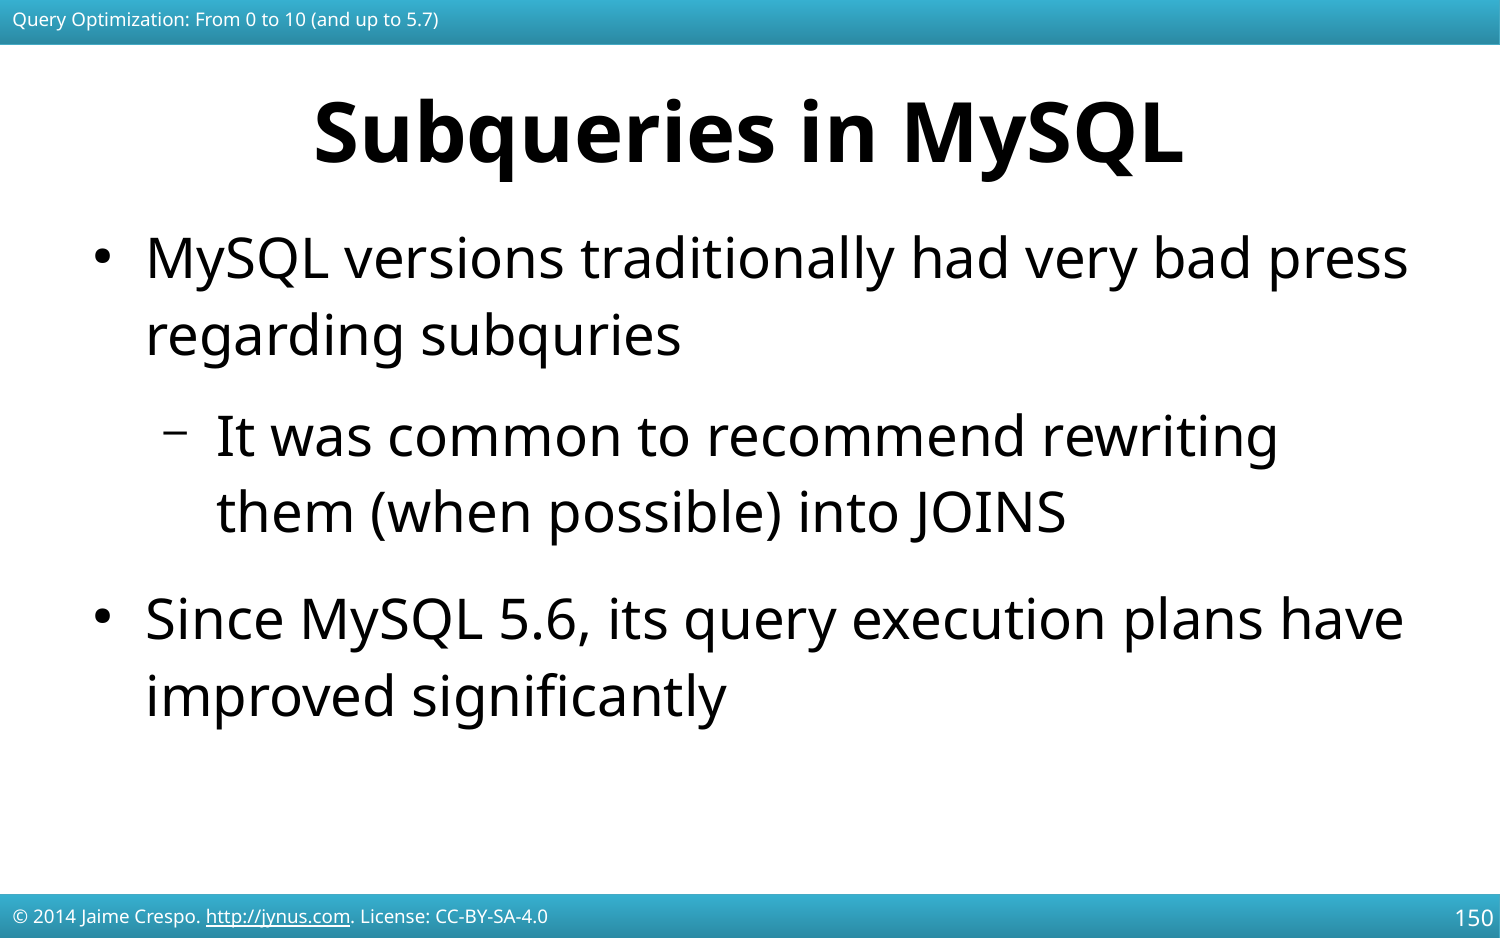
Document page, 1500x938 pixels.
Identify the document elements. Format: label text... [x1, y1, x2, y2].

list MySQL versions traditionally had very bad press regarding subquries It was common to recommend rewriting them (when possible) into JOINS Since MySQL 5.6, its query execution plans have improved significantly [75, 218, 1425, 876]
title Subqueries in MySQL [75, 51, 1425, 209]
slide_number [1389, 896, 1490, 935]
